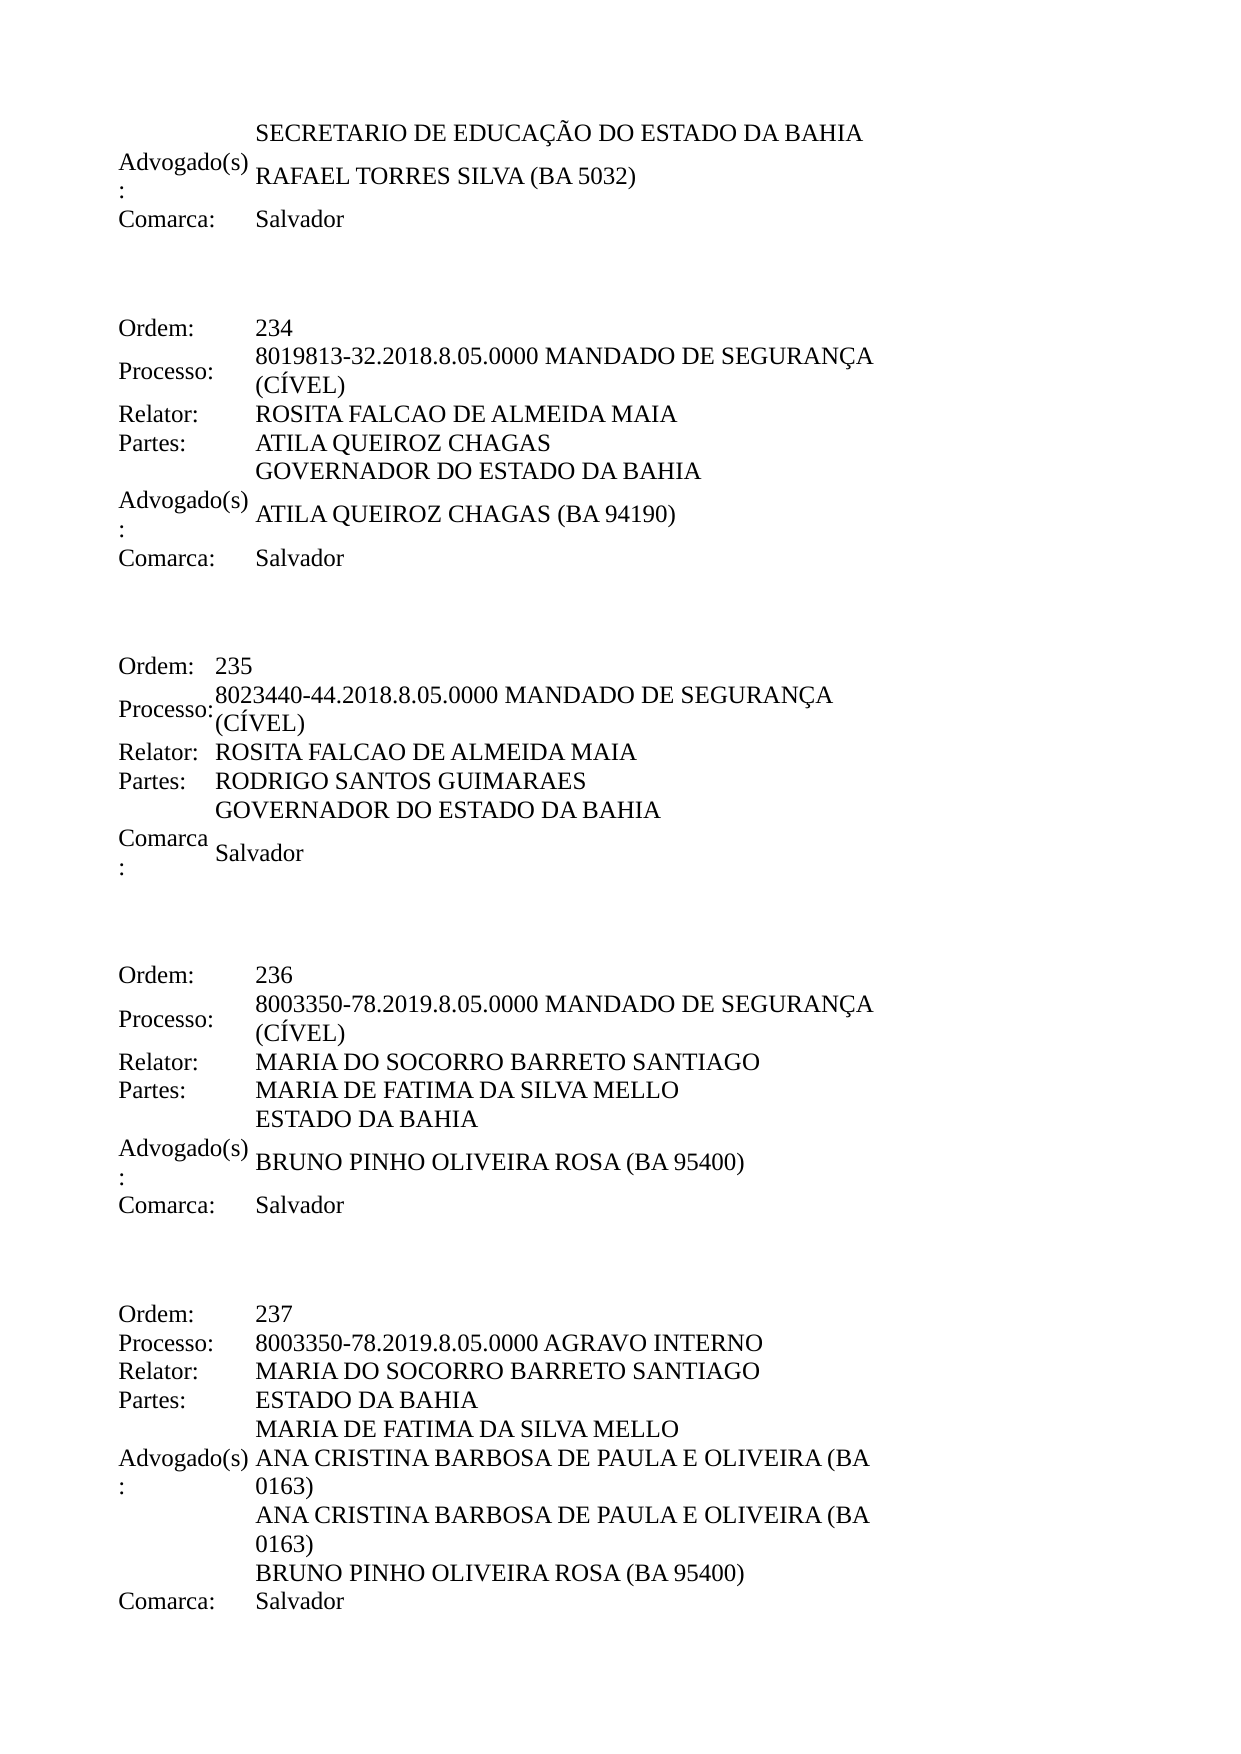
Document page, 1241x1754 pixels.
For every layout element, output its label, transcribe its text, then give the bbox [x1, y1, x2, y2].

table_cell RODRIGO SANTOS GUIMARAES [215, 766, 928, 795]
table_cell ANA CRISTINA BARBOSA DE PAULA E OLIVEIRA (BA 0163) [255, 1500, 928, 1558]
table_cell Salvador [255, 1191, 969, 1219]
table_cell Processo: [118, 341, 255, 399]
table_cell Relator: [118, 737, 215, 766]
table_cell Processo: [118, 680, 215, 737]
table_cell Comarca: [118, 1191, 255, 1219]
table_cell [118, 1558, 255, 1586]
table_cell ROSITA FALCAO DE ALMEIDA MAIA [215, 737, 928, 766]
table_cell 8023440-44.2018.8.05.0000 MANDADO DE SEGURANÇA (CÍVEL) [215, 680, 928, 737]
table_cell Relator: [118, 1356, 255, 1385]
table_cell ATILA QUEIROZ CHAGAS (BA 94190) [255, 485, 969, 543]
table_cell Salvador [255, 204, 969, 233]
table_cell Advogado(s): [118, 147, 255, 204]
table_cell [118, 1104, 255, 1133]
table_cell RAFAEL TORRES SILVA (BA 5032) [255, 147, 969, 204]
table_cell Relator: [118, 1047, 255, 1076]
table_cell Advogado(s): [118, 1443, 255, 1500]
table_cell Processo: [118, 1328, 255, 1356]
table_cell Salvador [255, 543, 969, 571]
table_cell MARIA DE FATIMA DA SILVA MELLO [255, 1414, 928, 1443]
table_cell 8003350-78.2019.8.05.0000 MANDADO DE SEGURANÇA (CÍVEL) [255, 989, 969, 1047]
table_cell MARIA DE FATIMA DA SILVA MELLO [255, 1076, 969, 1104]
table_cell [118, 118, 255, 147]
table_cell GOVERNADOR DO ESTADO DA BAHIA [215, 795, 928, 823]
table_cell ATILA QUEIROZ CHAGAS [255, 428, 969, 456]
table_header 234 [255, 313, 969, 341]
table_cell Processo: [118, 989, 255, 1047]
table_cell Salvador [255, 1586, 928, 1615]
table_cell ANA CRISTINA BARBOSA DE PAULA E OLIVEIRA (BA 0163) [255, 1443, 928, 1500]
table_header Ordem: [118, 313, 255, 341]
table_cell [118, 795, 215, 823]
table_cell [118, 1500, 255, 1558]
table_header 235 [215, 651, 928, 680]
table_header 237 [255, 1299, 928, 1328]
table_header Ordem: [118, 1299, 255, 1328]
table_cell MARIA DO SOCORRO BARRETO SANTIAGO [255, 1047, 969, 1076]
table_cell Partes: [118, 1385, 255, 1414]
table_header Ordem: [118, 961, 255, 989]
table_cell SECRETARIO DE EDUCAÇÃO DO ESTADO DA BAHIA [255, 118, 969, 147]
table_cell Relator: [118, 399, 255, 428]
table_cell Advogado(s): [118, 485, 255, 543]
table_cell ESTADO DA BAHIA [255, 1385, 928, 1414]
table_cell ESTADO DA BAHIA [255, 1104, 969, 1133]
table_cell 8019813-32.2018.8.05.0000 MANDADO DE SEGURANÇA (CÍVEL) [255, 341, 969, 399]
table_cell Partes: [118, 1076, 255, 1104]
table_cell Salvador [215, 824, 928, 881]
table_header 236 [255, 961, 969, 989]
table_cell [118, 456, 255, 485]
table_cell Comarca: [118, 204, 255, 233]
table_header Ordem: [118, 651, 215, 680]
table_cell Partes: [118, 428, 255, 456]
table_cell Comarca: [118, 1586, 255, 1615]
table_cell Comarca: [118, 824, 215, 881]
table_cell Advogado(s): [118, 1133, 255, 1191]
table_cell Partes: [118, 766, 215, 795]
table_cell ROSITA FALCAO DE ALMEIDA MAIA [255, 399, 969, 428]
table_cell Comarca: [118, 543, 255, 571]
table_cell 8003350-78.2019.8.05.0000 AGRAVO INTERNO [255, 1328, 928, 1356]
table_cell BRUNO PINHO OLIVEIRA ROSA (BA 95400) [255, 1558, 928, 1586]
table_cell MARIA DO SOCORRO BARRETO SANTIAGO [255, 1356, 928, 1385]
table_cell [118, 1414, 255, 1443]
table_cell GOVERNADOR DO ESTADO DA BAHIA [255, 456, 969, 485]
table_cell BRUNO PINHO OLIVEIRA ROSA (BA 95400) [255, 1133, 969, 1191]
